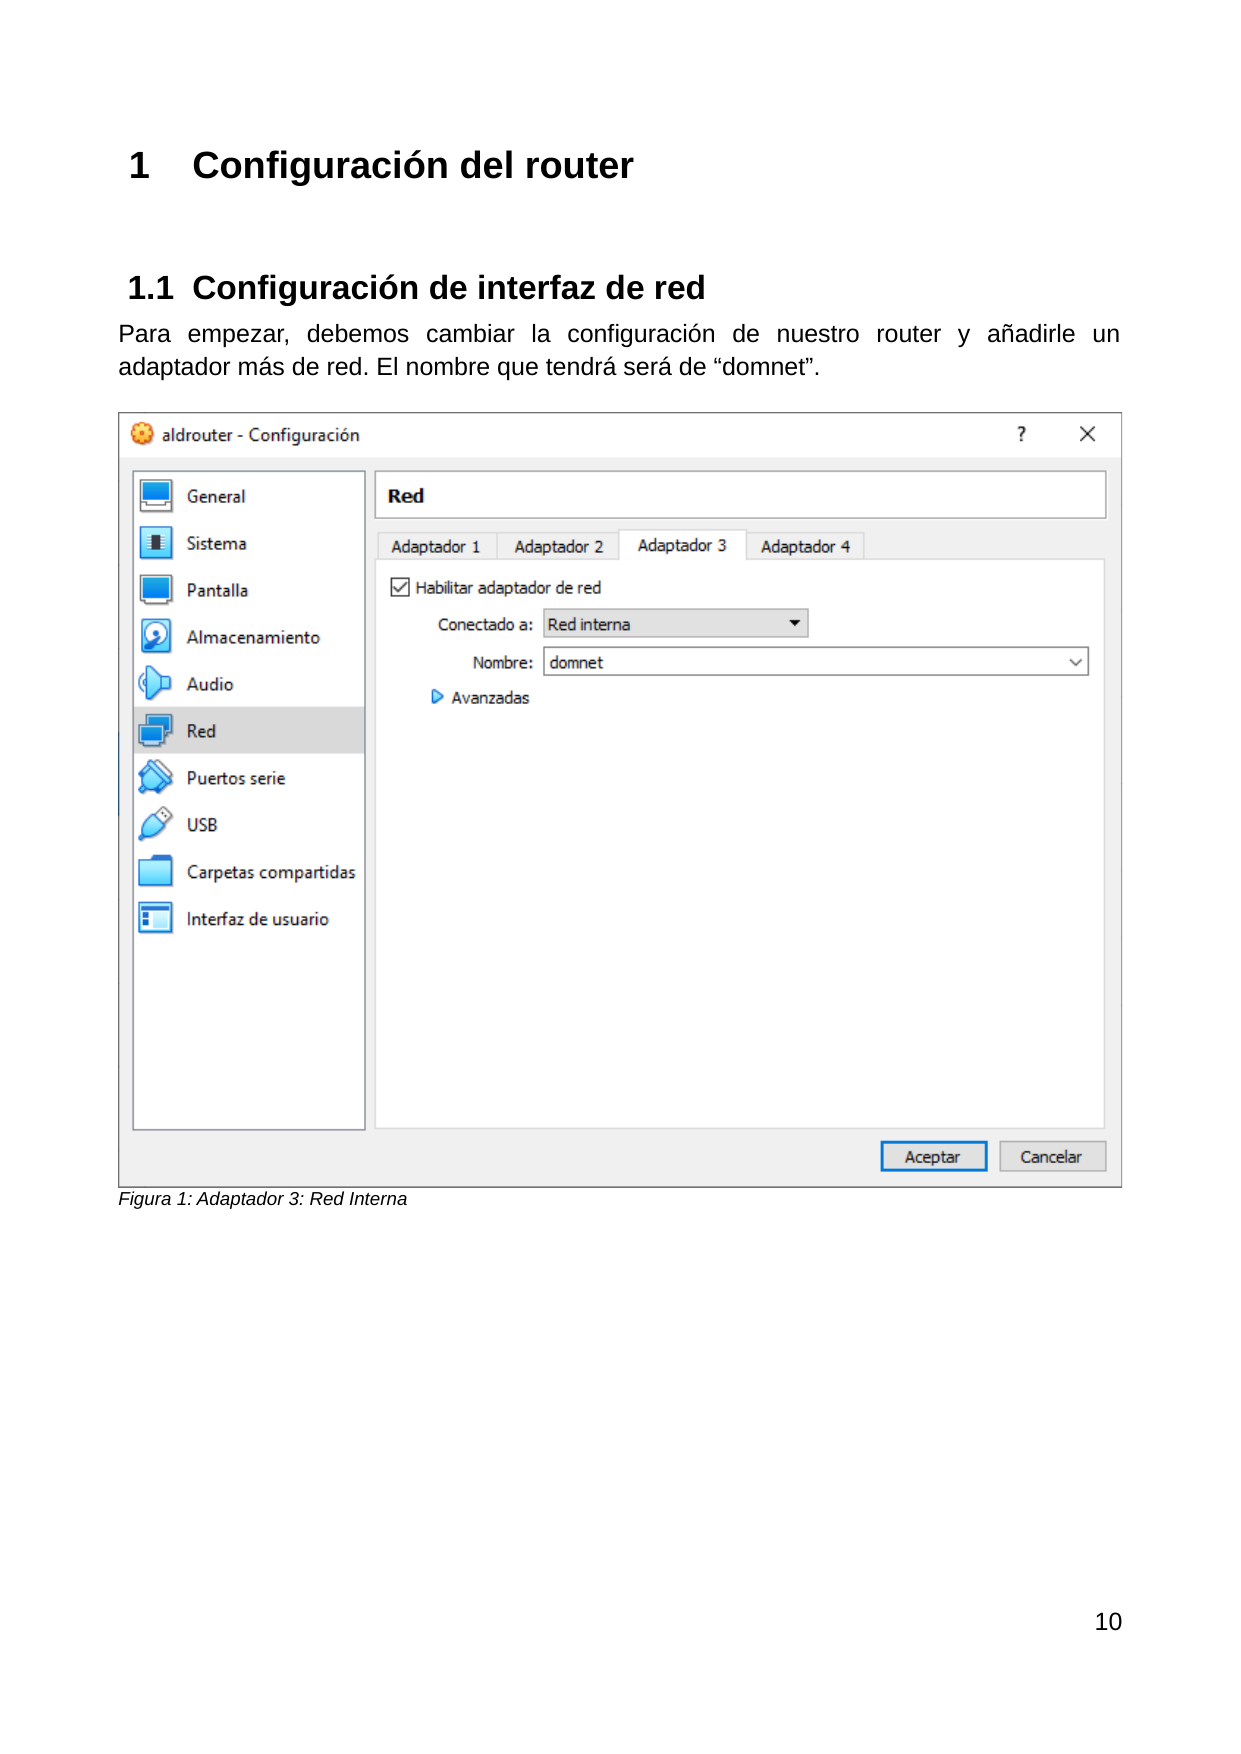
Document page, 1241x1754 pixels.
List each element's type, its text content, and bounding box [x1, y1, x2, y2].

picture [118, 412, 1123, 1188]
subtitle Configuración de interfaz de red [118, 268, 1122, 307]
subtitle Configuración del router [118, 143, 1122, 187]
text Figura 1: Adaptador 3: Red Interna [118, 1188, 1122, 1209]
text Para empezar, debemos cambiar la configuración de nuestro router y añadirle un adaptador más de red. El nombre que tendrá será de “domnet”. [118, 319, 1122, 381]
